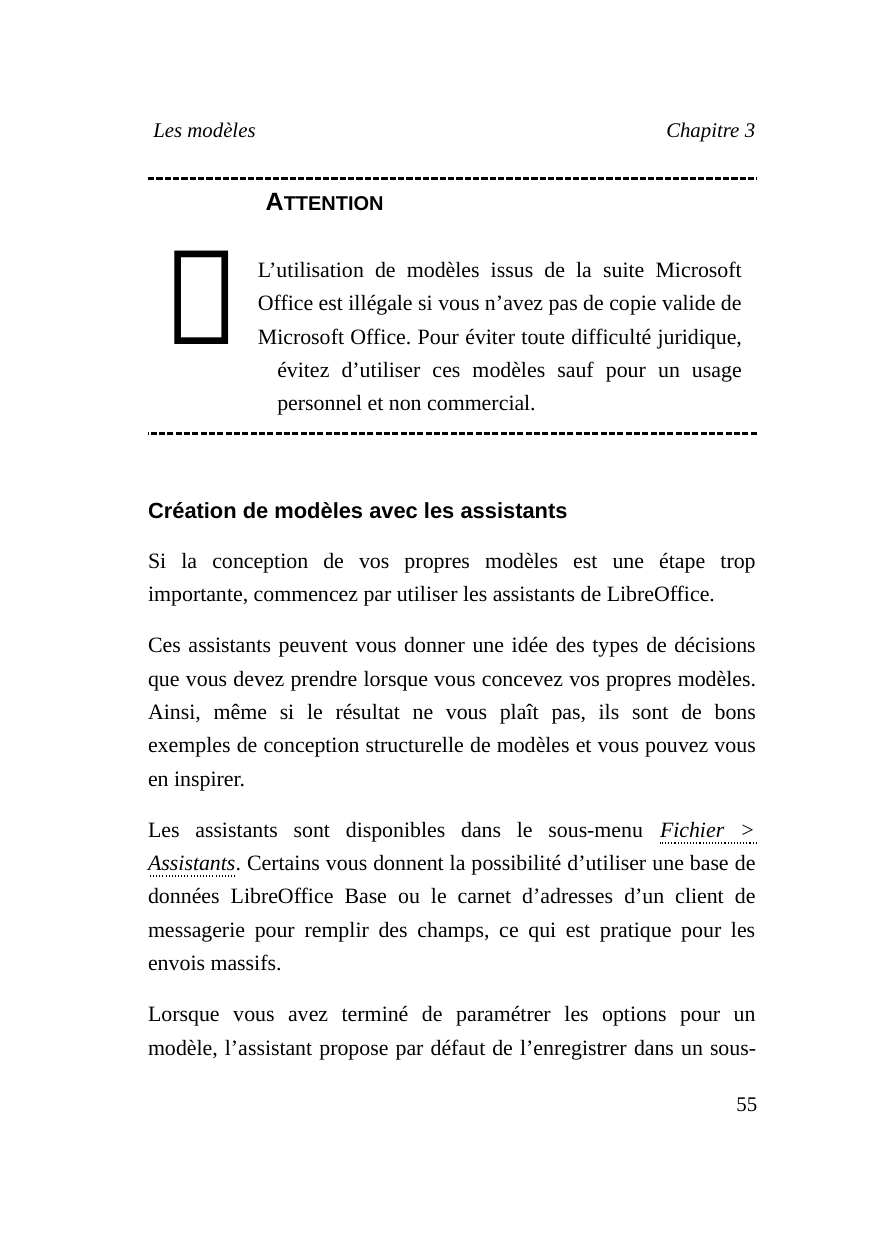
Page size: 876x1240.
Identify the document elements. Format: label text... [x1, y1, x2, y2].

text L’utilisation de modèles issus de la suite Microsoft Office est illégale si vous n’avez pas de copie valide de Microsoft Office. Pour éviter toute difficulté juridique, évitez d’utiliser ces modèles sauf pour un usage personnel et non commercial. [148, 236, 757, 435]
subtitle Création de modèles avec les assistants [148, 496, 757, 525]
text Attention [148, 177, 757, 219]
text Lorsque vous avez terminé de paramétrer les options pour un modèle, l’assistant propose par défaut de l’enregistrer dans un sous- [148, 995, 757, 1062]
text Les assistants sont disponibles dans le sous-menu Fichier > Assistants. Certains vous donnent la possibilité d’utiliser une base de données LibreOffice Base ou le carnet d’adresses d’un client de messagerie pour remplir des champs, ce qui est pratique pour les envois massifs. [148, 811, 757, 977]
text Si la conception de vos propres modèles est une étape trop importante, commencez par utiliser les assistants de LibreOffice. [148, 541, 757, 608]
text Ces assistants peuvent vous donner une idée des types de décisions que vous devez prendre lorsque vous concevez vos propres modèles. Ainsi, même si le résultat ne vous plaît pas, ils sont de bons exemples de conception structurelle de modèles et vous pouvez vous en inspirer. [148, 626, 757, 793]
